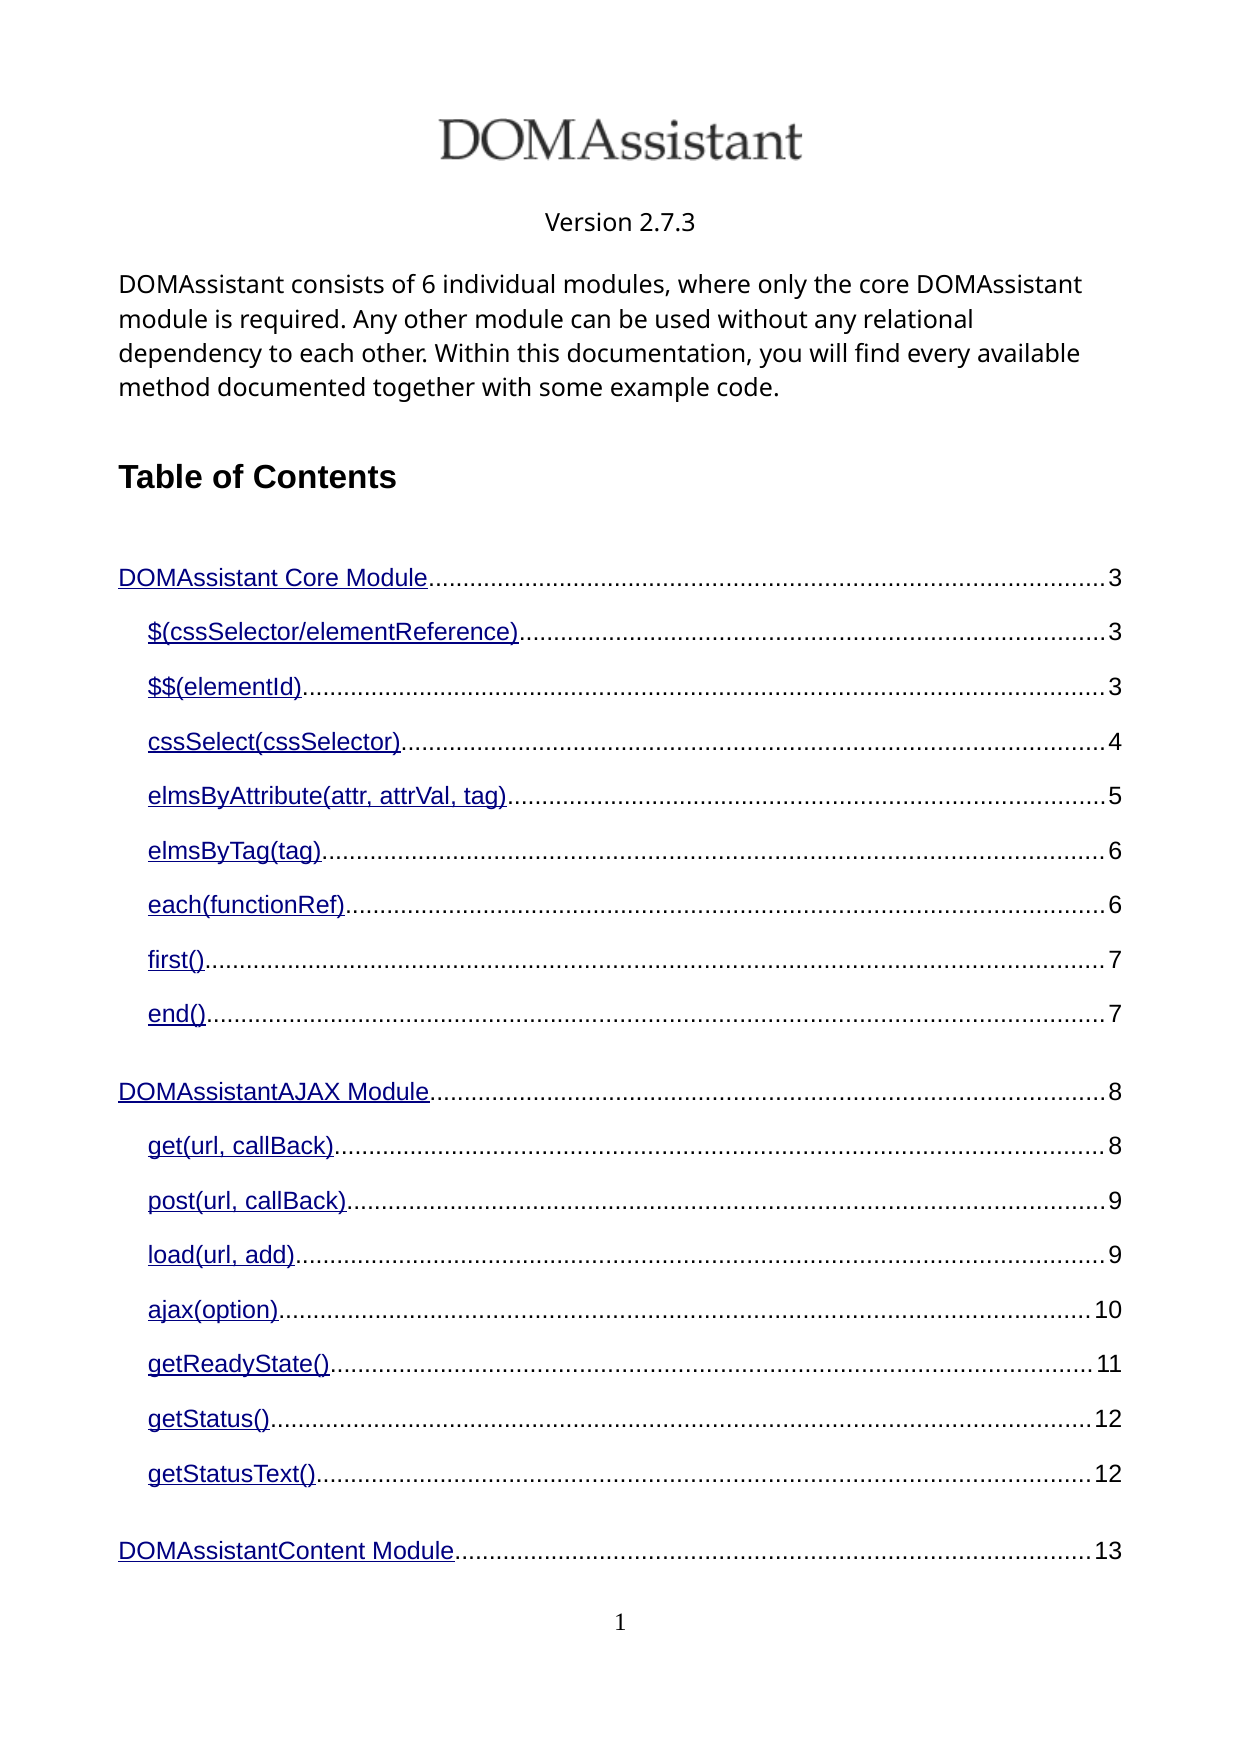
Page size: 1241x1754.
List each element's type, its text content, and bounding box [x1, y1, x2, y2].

text DOMAssistant Core Module 3 [118, 563, 1122, 591]
text first() 7 [148, 945, 1122, 973]
subtitle Table of Contents [118, 457, 1122, 496]
text cssSelect(cssSelector) 4 [148, 726, 1122, 755]
text getStatus() 12 [148, 1404, 1122, 1433]
text getStatusText() 12 [148, 1458, 1122, 1487]
text elmsByAttribute(attr, attrVal, tag) 5 [148, 781, 1122, 810]
text ajax(option) 10 [148, 1295, 1122, 1323]
text post(url, callBack) 9 [148, 1186, 1122, 1214]
text $$(elementId) 3 [148, 672, 1122, 701]
text end() 7 [148, 999, 1122, 1028]
text load(url, add) 9 [148, 1240, 1122, 1269]
text DOMAssistantContent Module 13 [118, 1536, 1122, 1564]
picture [438, 118, 803, 161]
text $(cssSelector/elementReference) 3 [148, 617, 1122, 646]
text get(url, callBack) 8 [148, 1131, 1122, 1160]
text each(functionRef) 6 [148, 890, 1122, 919]
text elmsByTag(tag) 6 [148, 836, 1122, 864]
text Version 2.7.3 [118, 204, 1122, 238]
text DOMAssistant consists of 6 individual modules, where only the core DOMAssistant module is required. Any other module can be used without any relational dependency to each other. Within this documentation, you will find every available method documented together with some example code. [118, 267, 1122, 403]
text getReadyState() 11 [148, 1349, 1122, 1378]
text DOMAssistantAJAX Module 8 [118, 1076, 1122, 1105]
